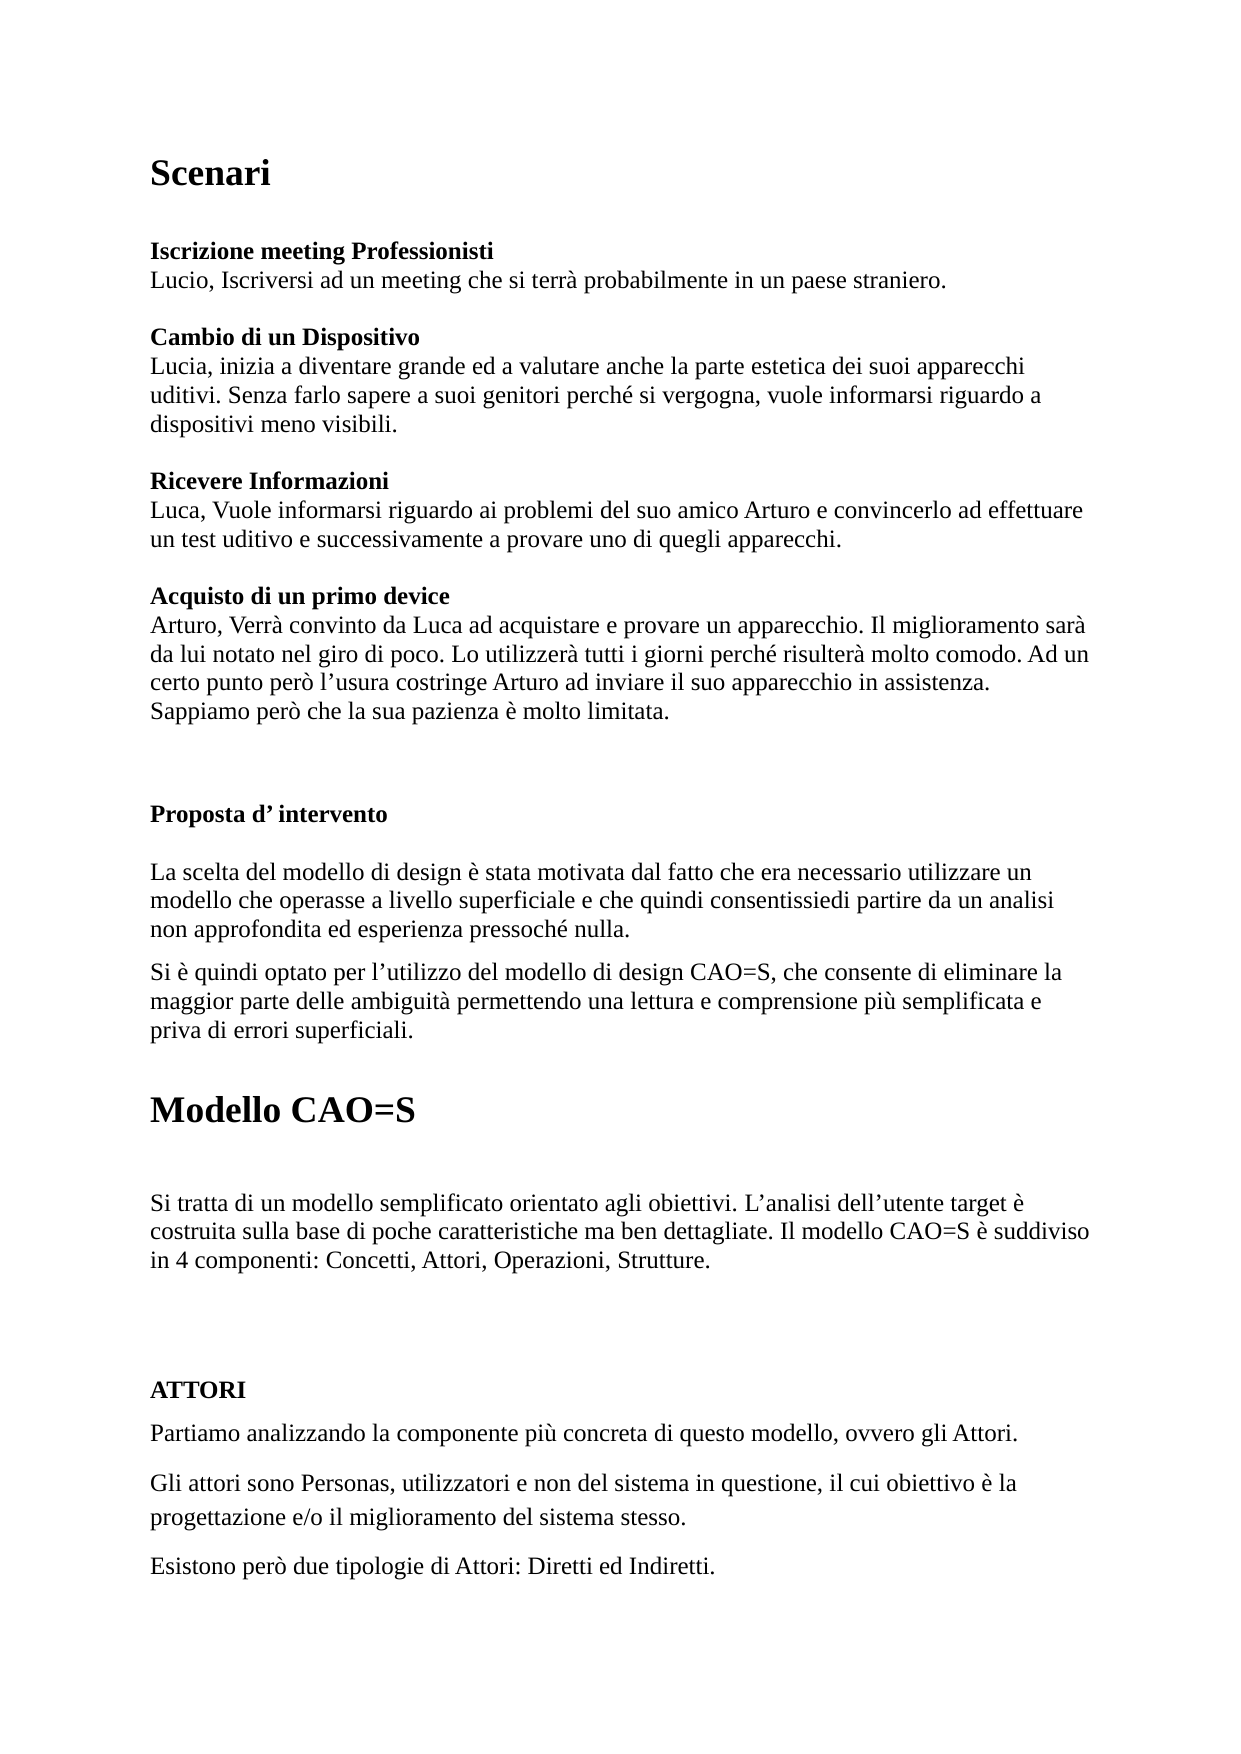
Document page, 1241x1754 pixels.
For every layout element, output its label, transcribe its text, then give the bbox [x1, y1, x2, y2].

text ATTORI [150, 1375, 1090, 1404]
text Modello CAO=S [150, 1087, 1090, 1130]
text Arturo, Verrà convinto da Luca ad acquistare e provare un apparecchio. Il miglioramento sarà da lui notato nel giro di poco. Lo utilizzerà tutti i giorni perché risulterà molto comodo. Ad un certo punto però l’usura costringe Arturo ad inviare il suo apparecchio in assistenza. Sappiamo però che la sua pazienza è molto limitata. [150, 610, 1090, 725]
text Cambio di un Dispositivo [150, 322, 1090, 351]
text Gli attori sono Personas, utilizzatori e non del sistema in questione, il cui obiettivo è la progettazione e/o il miglioramento del sistema stesso. [150, 1468, 1090, 1531]
text Acquisto di un primo device [150, 581, 1090, 610]
text Partiamo analizzando la componente più concreta di questo modello, ovvero gli Attori. [150, 1418, 1090, 1447]
text Proposta d’ intervento [150, 799, 1090, 828]
text La scelta del modello di design è stata motivata dal fatto che era necessario utilizzare un modello che operasse a livello superficiale e che quindi consentissiedi partire da un analisi non approfondita ed esperienza pressoché nulla. [150, 857, 1090, 943]
text Lucia, inizia a diventare grande ed a valutare anche la parte estetica dei suoi apparecchi uditivi. Senza farlo sapere a suoi genitori perché si vergogna, vuole informarsi riguardo a dispositivi meno visibili. [150, 351, 1090, 437]
text Scenari [150, 150, 1090, 193]
text Esistono però due tipologie di Attori: Diretti ed Indiretti. [150, 1551, 1090, 1580]
text Ricevere Informazioni [150, 466, 1090, 495]
text Luca, Vuole informarsi riguardo ai problemi del suo amico Arturo e convincerlo ad effettuare un test uditivo e successivamente a provare uno di quegli apparecchi. [150, 495, 1090, 552]
text Iscrizione meeting Professionisti [150, 236, 1090, 265]
text Si è quindi optato per l’utilizzo del modello di design CAO=S, che consente di eliminare la maggior parte delle ambiguità permettendo una lettura e comprensione più semplificata e priva di errori superficiali. [150, 957, 1090, 1044]
text Lucio, Iscriversi ad un meeting che si terrà probabilmente in un paese straniero. [150, 265, 1090, 294]
text Si tratta di un modello semplificato orientato agli obiettivi. L’analisi dell’utente target è costruita sulla base di poche caratteristiche ma ben dettagliate. Il modello CAO=S è suddiviso in 4 componenti: Concetti, Attori, Operazioni, Strutture. [150, 1188, 1090, 1274]
